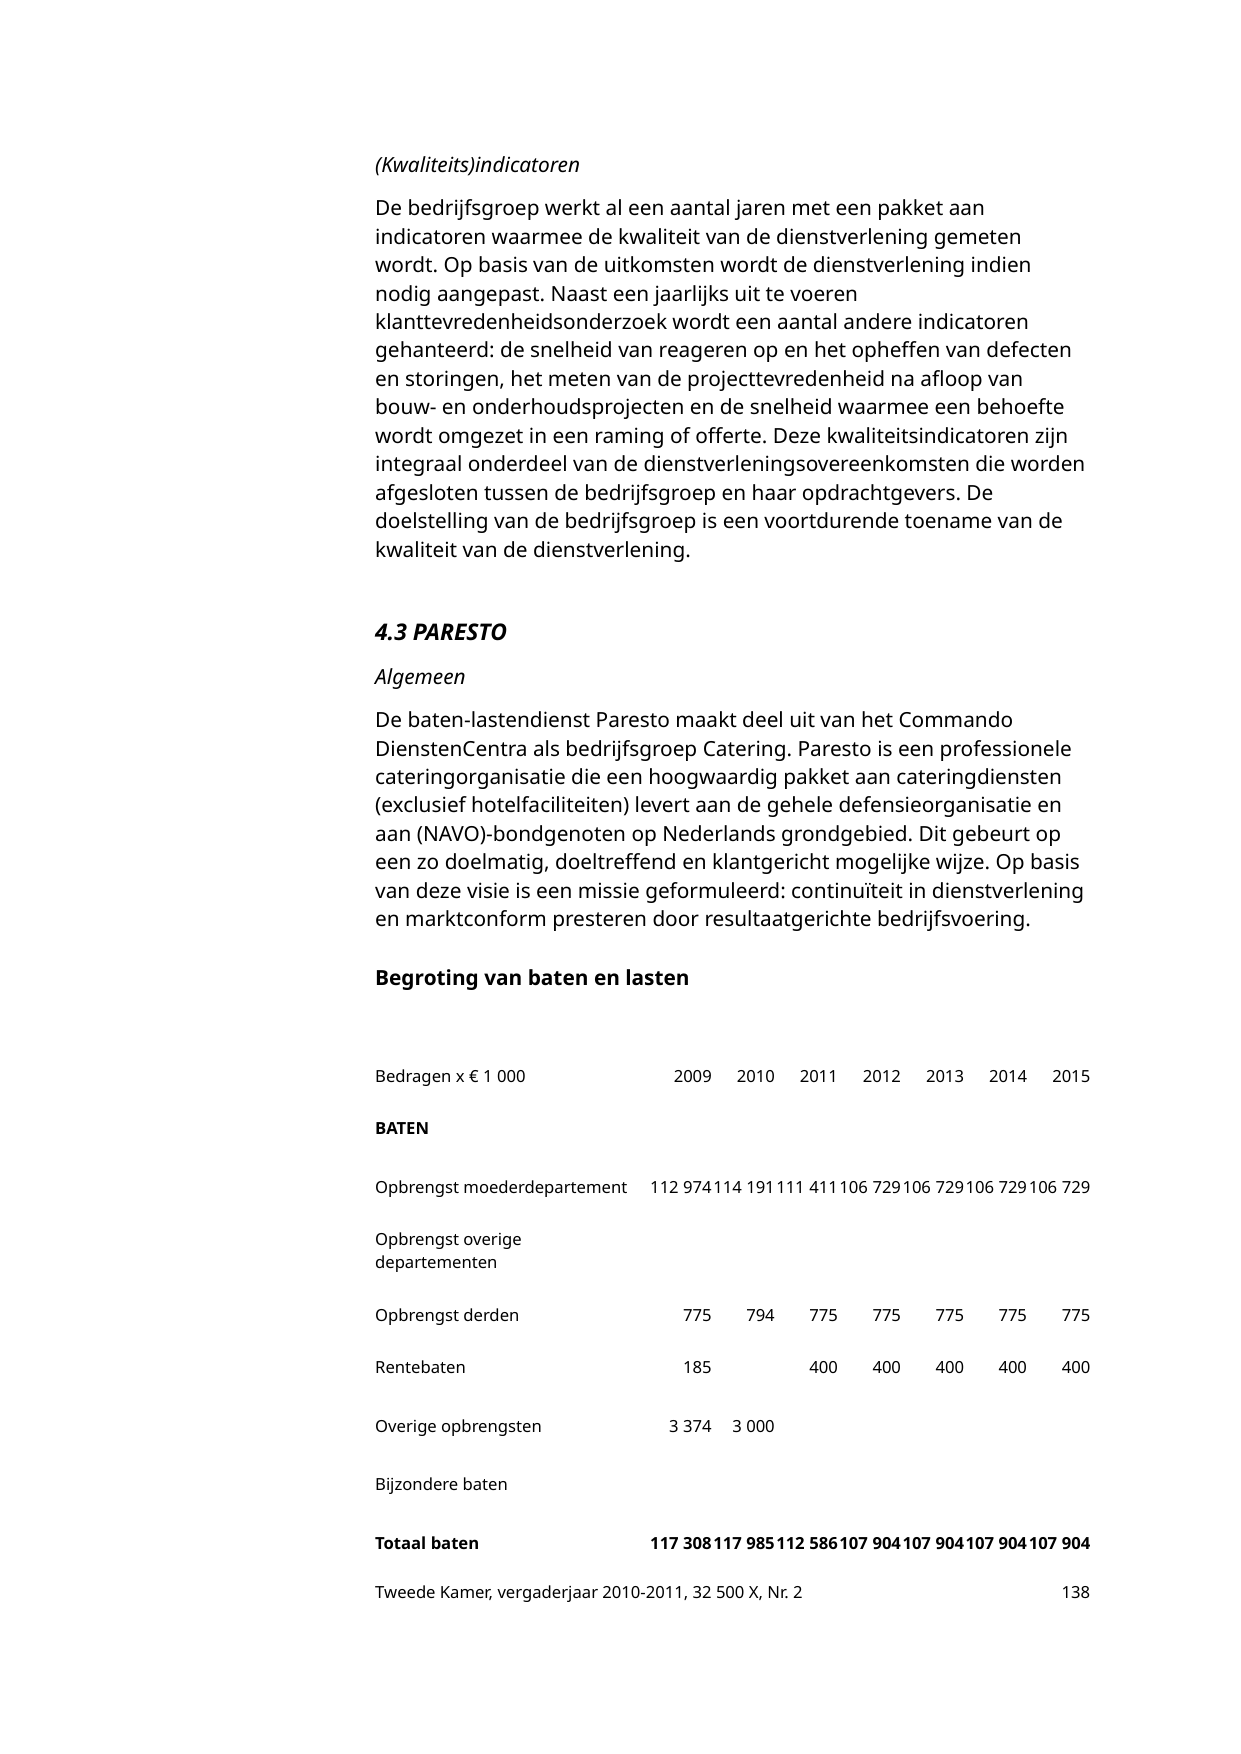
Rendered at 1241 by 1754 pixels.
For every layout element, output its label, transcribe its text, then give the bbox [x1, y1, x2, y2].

table_cell 117 985 [711, 1531, 774, 1554]
table_cell 112 974 [648, 1175, 711, 1228]
table_cell 106 729 [838, 1175, 901, 1228]
table_cell Totaal baten [375, 1531, 648, 1554]
table_cell 775 [964, 1304, 1027, 1356]
text De baten-lastendienst Paresto maakt deel uit van het Commando DienstenCentra als bedrijfsgroep Catering. Paresto is een professionele cateringorganisatie die een hoogwaardig pakket aan cateringdiensten (exclusief hotelfaciliteiten) levert aan de gehele defensieorganisatie en aan (NAVO)-bondgenoten op Nederlands grondgebied. Dit gebeurt op een zo doelmatig, doeltreffend en klantgericht mogelijke wijze. Op basis van deze visie is een missie geformuleerd: continuïteit in dienstverlening en marktconform presteren door resultaatgerichte bedrijfsvoering. [375, 705, 1090, 933]
table_cell [1027, 1117, 1090, 1175]
table_cell [775, 1473, 838, 1531]
table_header Bedragen x € 1 000 [375, 1064, 648, 1117]
table_cell [964, 1117, 1027, 1175]
table_cell 3 000 [711, 1415, 774, 1473]
table_cell [711, 1117, 774, 1175]
table_cell [901, 1117, 964, 1175]
table_header 2010 [711, 1064, 774, 1117]
text (Kwaliteits)indicatoren [375, 150, 1090, 178]
subtitle 4.3 PARESTO [375, 616, 1090, 647]
table_cell 400 [1027, 1356, 1090, 1414]
table_cell 112 586 [775, 1531, 838, 1554]
table_cell 185 [648, 1356, 711, 1414]
table_cell [1027, 1228, 1090, 1303]
table_cell 775 [838, 1304, 901, 1356]
text De bedrijfsgroep werkt al een aantal jaren met een pakket aan indicatoren waarmee de kwaliteit van de dienstverlening gemeten wordt. Op basis van de uitkomsten wordt de dienstverlening indien nodig aangepast. Naast een jaarlijks uit te voeren klanttevredenheidsonderzoek wordt een aantal andere indicatoren gehanteerd: de snelheid van reageren op en het opheffen van defecten en storingen, het meten van de projecttevredenheid na afloop van bouw- en onderhoudsprojecten en de snelheid waarmee een behoefte wordt omgezet in een raming of offerte. Deze kwaliteitsindicatoren zijn integraal onderdeel van de dienstverleningsovereenkomsten die worden afgesloten tussen de bedrijfsgroep en haar opdrachtgevers. De doelstelling van de bedrijfsgroep is een voortdurende toename van de kwaliteit van de dienstverlening. [375, 193, 1090, 563]
table_cell 775 [901, 1304, 964, 1356]
table_cell 400 [838, 1356, 901, 1414]
table_cell 106 729 [1027, 1175, 1090, 1228]
table_cell [711, 1228, 774, 1303]
table_cell [838, 1473, 901, 1531]
table_cell [838, 1415, 901, 1473]
table_cell 400 [775, 1356, 838, 1414]
table_cell 3 374 [648, 1415, 711, 1473]
table_header 2015 [1027, 1064, 1090, 1117]
table_header 2009 [648, 1064, 711, 1117]
table_cell [711, 1473, 774, 1531]
table_cell [775, 1228, 838, 1303]
table_cell 111 411 [775, 1175, 838, 1228]
table_cell [711, 1356, 774, 1414]
table_cell [648, 1473, 711, 1531]
table_cell [964, 1473, 1027, 1531]
table_cell [1027, 1415, 1090, 1473]
text Begroting van baten en lasten [375, 963, 1090, 991]
table_cell 400 [901, 1356, 964, 1414]
table_cell 775 [1027, 1304, 1090, 1356]
table_cell 794 [711, 1304, 774, 1356]
table_cell 117 308 [648, 1531, 711, 1554]
table_cell 114 191 [711, 1175, 774, 1228]
text Algemeen [375, 662, 1090, 690]
table_cell 400 [964, 1356, 1027, 1414]
table_cell 107 904 [964, 1531, 1027, 1554]
table_cell [838, 1117, 901, 1175]
table_cell Overige opbrengsten [375, 1415, 648, 1473]
table_header 2013 [901, 1064, 964, 1117]
table_cell [838, 1228, 901, 1303]
table_header 2011 [775, 1064, 838, 1117]
table_header 2014 [964, 1064, 1027, 1117]
table_cell 107 904 [1027, 1531, 1090, 1554]
table_cell BATEN [375, 1117, 648, 1175]
table_cell [901, 1228, 964, 1303]
table_cell 775 [775, 1304, 838, 1356]
table_cell Opbrengst moederdepartement [375, 1175, 648, 1228]
table_header 2012 [838, 1064, 901, 1117]
table_cell [964, 1228, 1027, 1303]
table_cell [775, 1117, 838, 1175]
table_cell Opbrengst derden [375, 1304, 648, 1356]
table_cell 107 904 [838, 1531, 901, 1554]
table_cell [1027, 1473, 1090, 1531]
table_cell Rentebaten [375, 1356, 648, 1414]
table_cell [775, 1415, 838, 1473]
table_cell [648, 1117, 711, 1175]
table_cell 106 729 [901, 1175, 964, 1228]
table_cell [901, 1473, 964, 1531]
table_cell [964, 1415, 1027, 1473]
table_cell 107 904 [901, 1531, 964, 1554]
table_cell Bijzondere baten [375, 1473, 648, 1531]
table_cell [901, 1415, 964, 1473]
table_cell [648, 1228, 711, 1303]
table_cell 106 729 [964, 1175, 1027, 1228]
table_cell Opbrengst overige departementen [375, 1228, 648, 1303]
table_cell 775 [648, 1304, 711, 1356]
